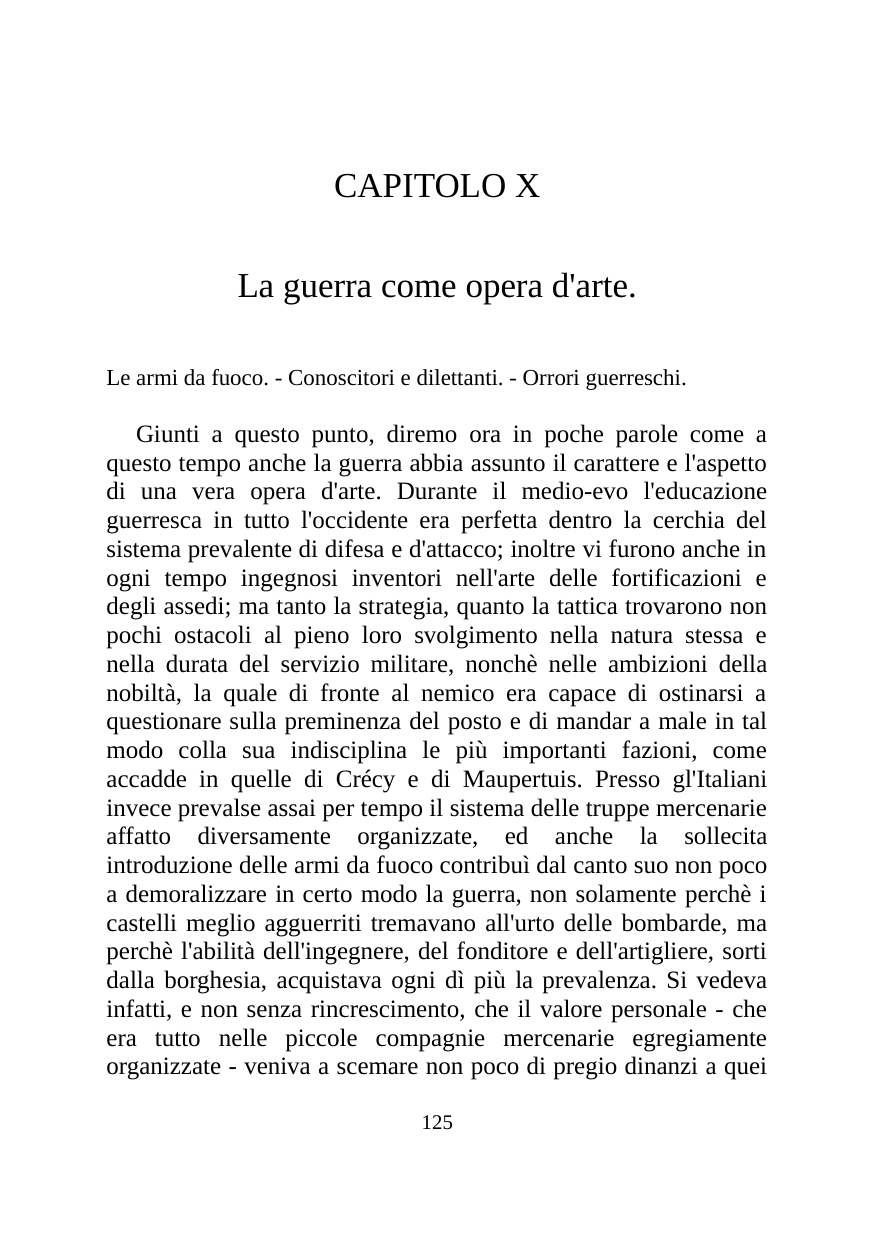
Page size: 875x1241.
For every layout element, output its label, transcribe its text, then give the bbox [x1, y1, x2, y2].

text Le armi da fuoco. - Conoscitori e dilettanti. - Orrori guerreschi. [106, 364, 768, 390]
text Giunti a questo punto, diremo ora in poche parole come a questo tempo anche la guerra abbia assunto il carattere e l'aspetto di una vera opera d'arte. Durante il medio-evo l'educazione guerresca in tutto l'occidente era perfetta dentro la cerchia del sistema prevalente di difesa e d'attacco; inoltre vi furono anche in ogni tempo ingegnosi inventori nell'arte delle fortificazioni e degli assedi; ma tanto la strategia, quanto la tattica trovarono non pochi ostacoli al pieno loro svolgimento nella natura stessa e nella durata del servizio militare, nonchè nelle ambizioni della nobiltà, la quale di fronte al nemico era capace di ostinarsi a questionare sulla preminenza del posto e di mandar a male in tal modo colla sua indisciplina le più importanti fazioni, come accadde in quelle di Crécy e di Maupertuis. Presso gl'Italiani invece prevalse assai per tempo il sistema delle truppe mercenarie affatto diversamente organizzate, ed anche la sollecita introduzione delle armi da fuoco contribuì dal canto suo non poco a demoralizzare in certo modo la guerra, non solamente perchè i castelli meglio agguerriti tremavano all'urto delle bombarde, ma perchè l'abilità dell'ingegnere, del fonditore e dell'artigliere, sorti dalla borghesia, acquistava ogni dì più la prevalenza. Si vedeva infatti, e non senza rincrescimento, che il valore personale - che era tutto nelle piccole compagnie mercenarie egregiamente organizzate - veniva a scemare non poco di pregio dinanzi a quei [106, 419, 768, 1080]
subtitle CAPITOLO X [106, 165, 768, 206]
subtitle La guerra come opera d'arte. [106, 264, 768, 305]
